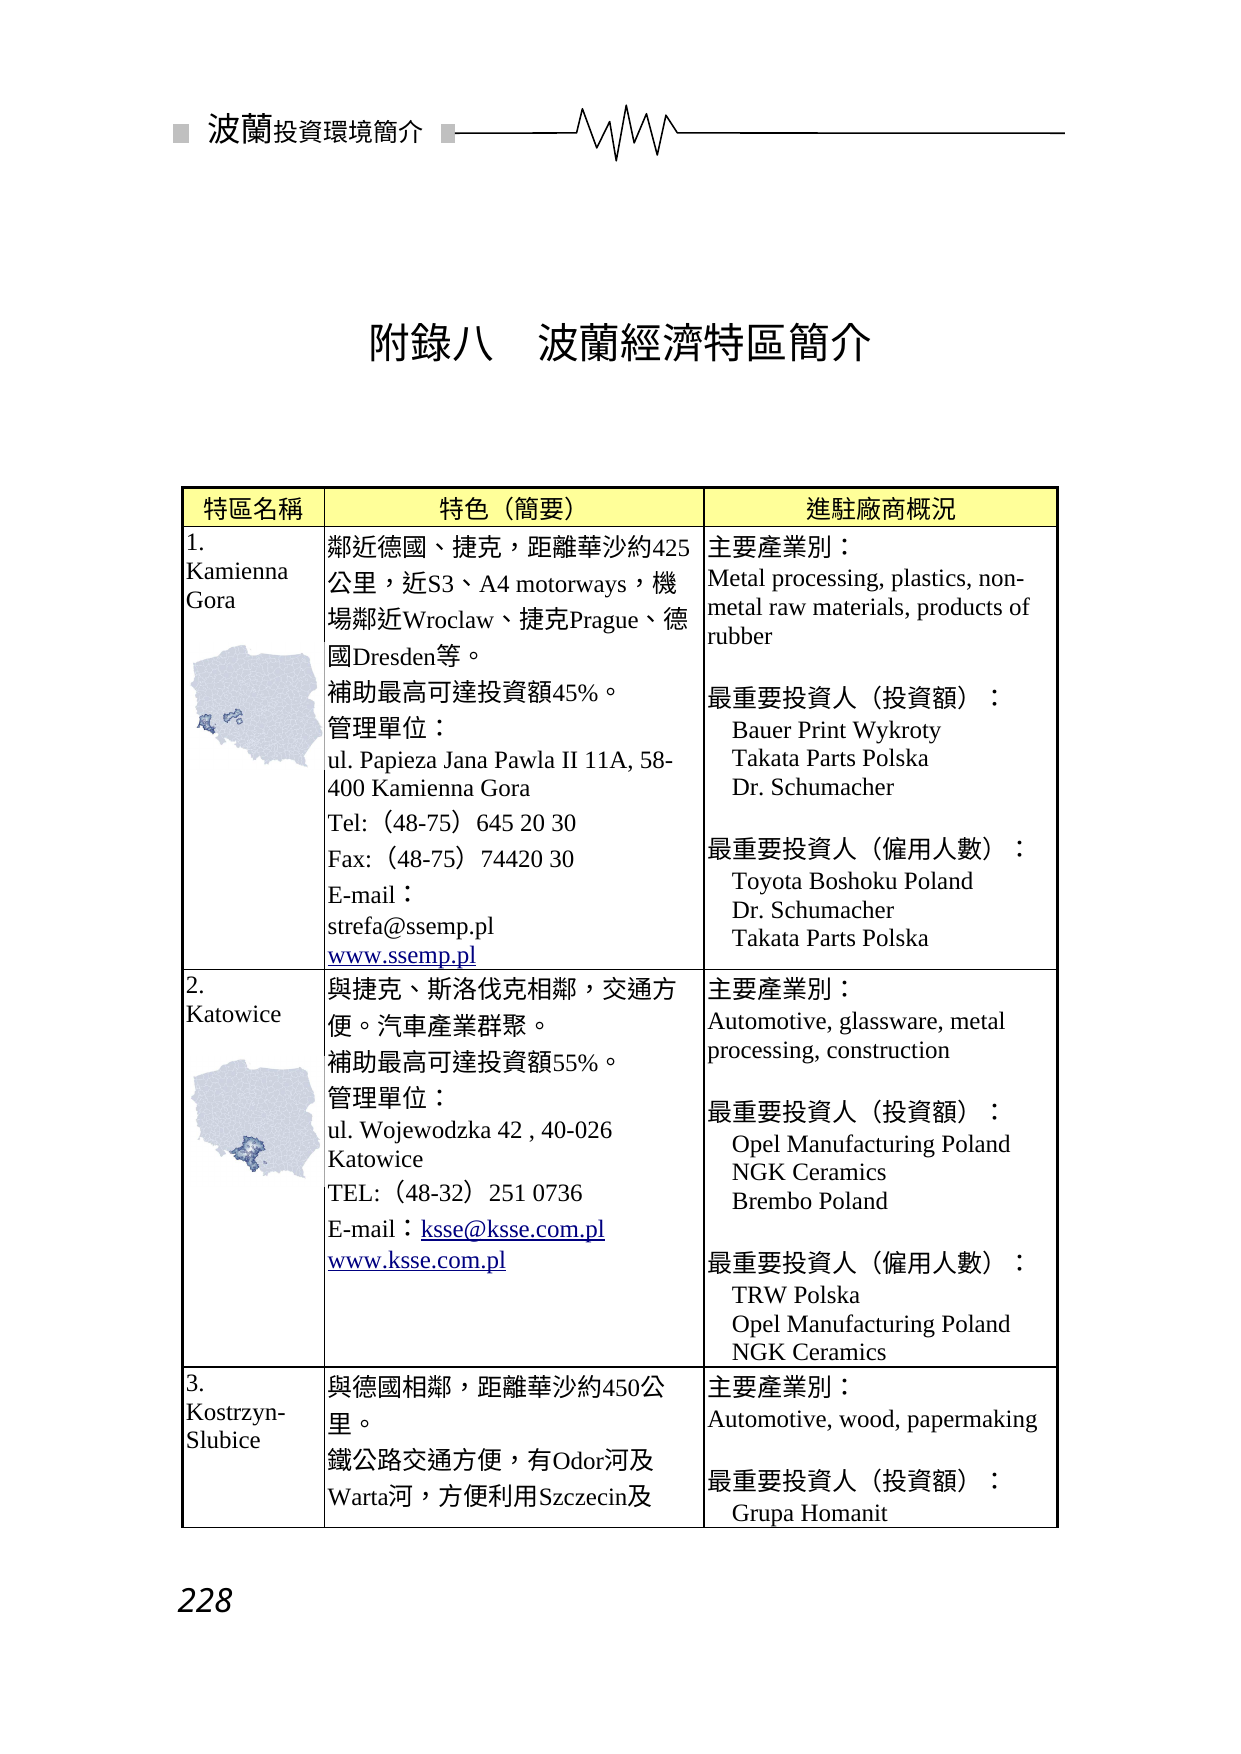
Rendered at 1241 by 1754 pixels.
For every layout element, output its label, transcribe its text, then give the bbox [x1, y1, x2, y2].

text 附錄八 波蘭經濟特區簡介 [183, 299, 1058, 361]
table_cell 1. Kamienna Gora [184, 527, 324, 968]
table_header 特色（簡要） [325, 489, 703, 526]
table_cell 2. Katowice [184, 970, 324, 1366]
table_cell 與德國相鄰，距離華沙約450公里。 鐵公路交通方便，有Odor河及Warta河，方便利用Szczecin及 [325, 1368, 703, 1527]
table_cell 主要產業別： Automotive, wood, papermaking 最重要投資人（投資額）： Grupa Homanit [705, 1368, 1056, 1527]
table_cell 3. Kostrzyn-Slubice [184, 1368, 324, 1527]
table_cell 主要產業別： Metal processing, plastics, non-metal raw materials, products of rubber 最重要投資人（投資額）： Bauer Print Wykroty Takata Parts Polska Dr. Schumacher 最重要投資人（僱用人數）： Toyota Boshoku Poland Dr. Schumacher Takata Parts Polska [705, 527, 1056, 968]
table_cell 與捷克、斯洛伐克相鄰，交通方便。汽車產業群聚。 補助最高可達投資額55%。 管理單位： ul. Wojewodzka 42 , 40-026 Katowice TEL:（48-32）251 0736 E-mail：ksse@ksse.com.pl www.ksse.com.pl [325, 970, 703, 1366]
table_header 特區名稱 [184, 489, 324, 526]
table_header 進駐廠商概況 [705, 489, 1056, 526]
table_cell 鄰近德國、捷克，距離華沙約425公里，近S3、A4 motorways，機場鄰近Wroclaw、捷克Prague、德國Dresden等。 補助最高可達投資額45%。 管理單位： ul. Papieza Jana Pawla II 11A, 58-400 Kamienna Gora Tel:（48-75）645 20 30 Fax:（48-75）74420 30 E-mail： strefa@ssemp.pl www.ssemp.pl [325, 527, 703, 968]
table_cell 主要產業別： Automotive, glassware, metal processing, construction 最重要投資人（投資額）： Opel Manufacturing Poland NGK Ceramics Brembo Poland 最重要投資人（僱用人數）： TRW Polska Opel Manufacturing Poland NGK Ceramics [705, 970, 1056, 1366]
